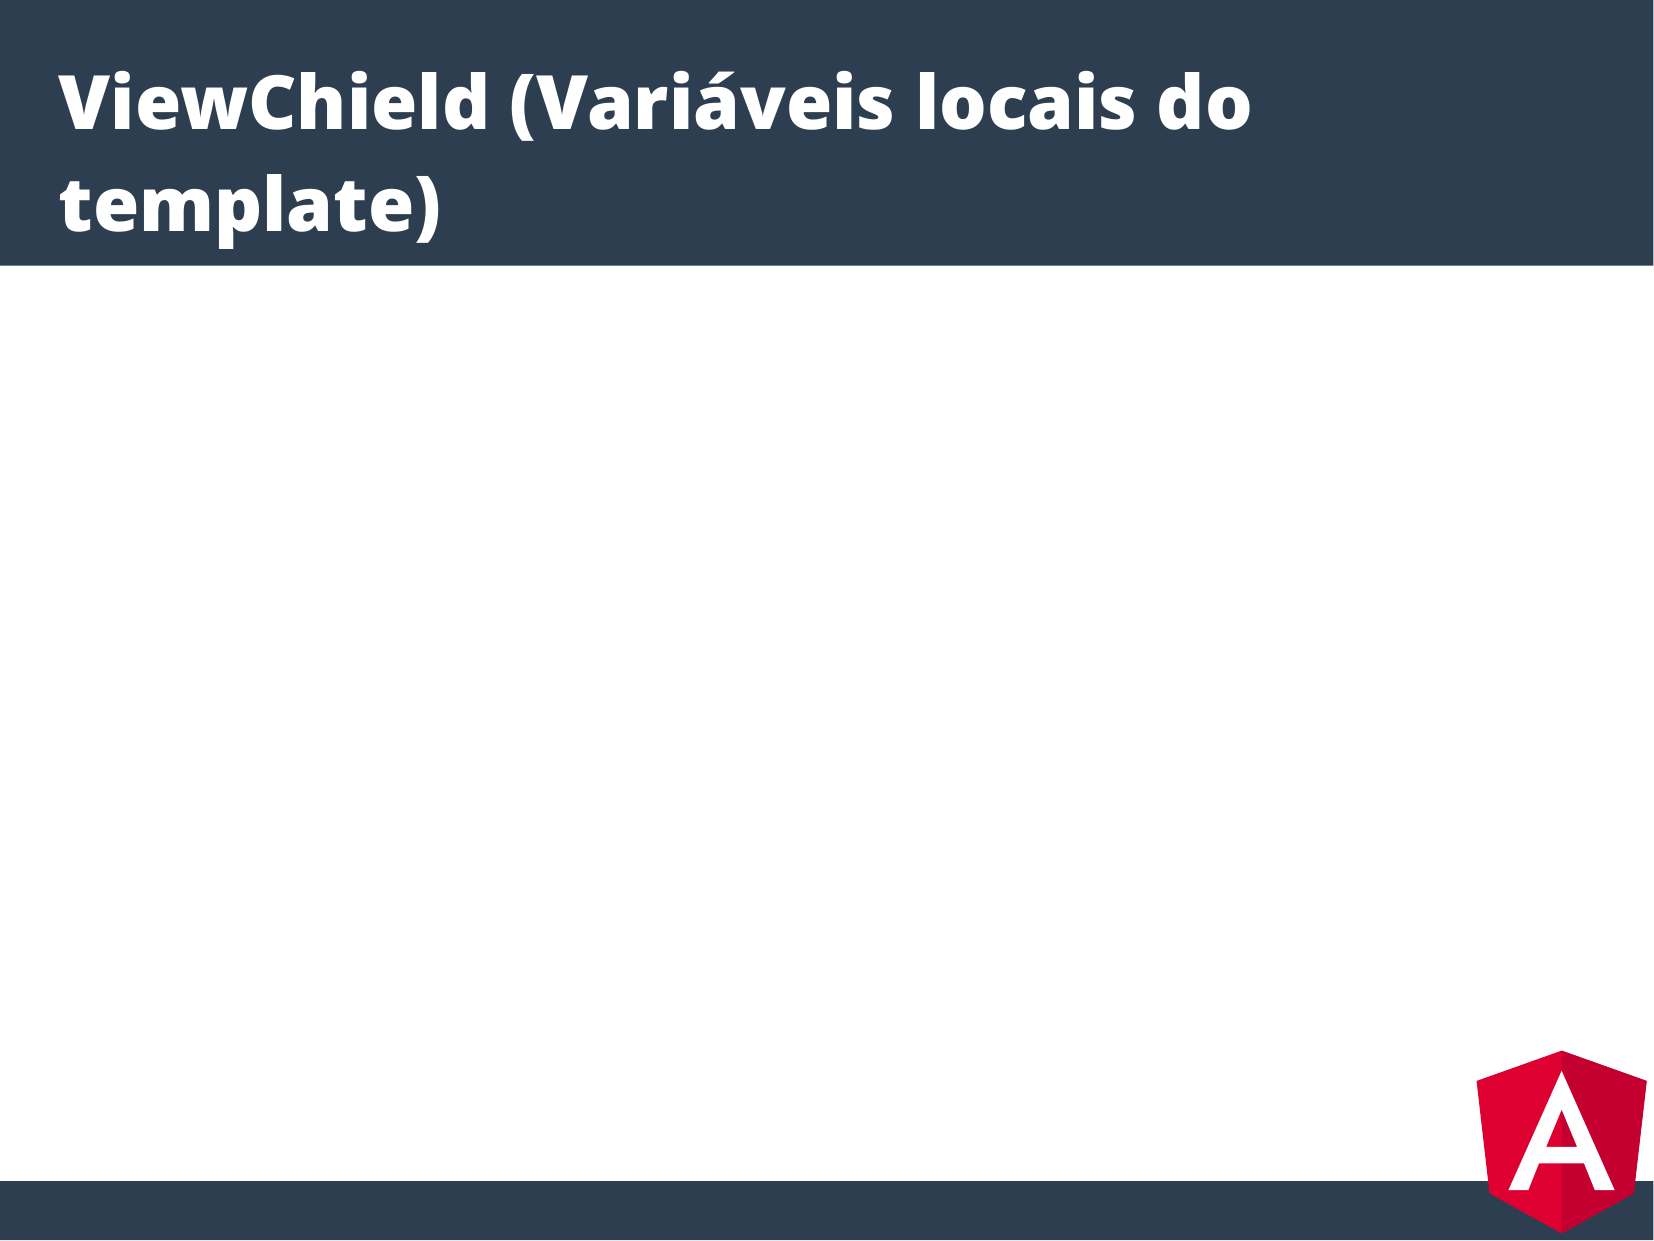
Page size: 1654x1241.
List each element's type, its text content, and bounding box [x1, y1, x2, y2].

title ViewChield (Variáveis locais do template) [59, 49, 1595, 207]
picture [1446, 1022, 1654, 1241]
